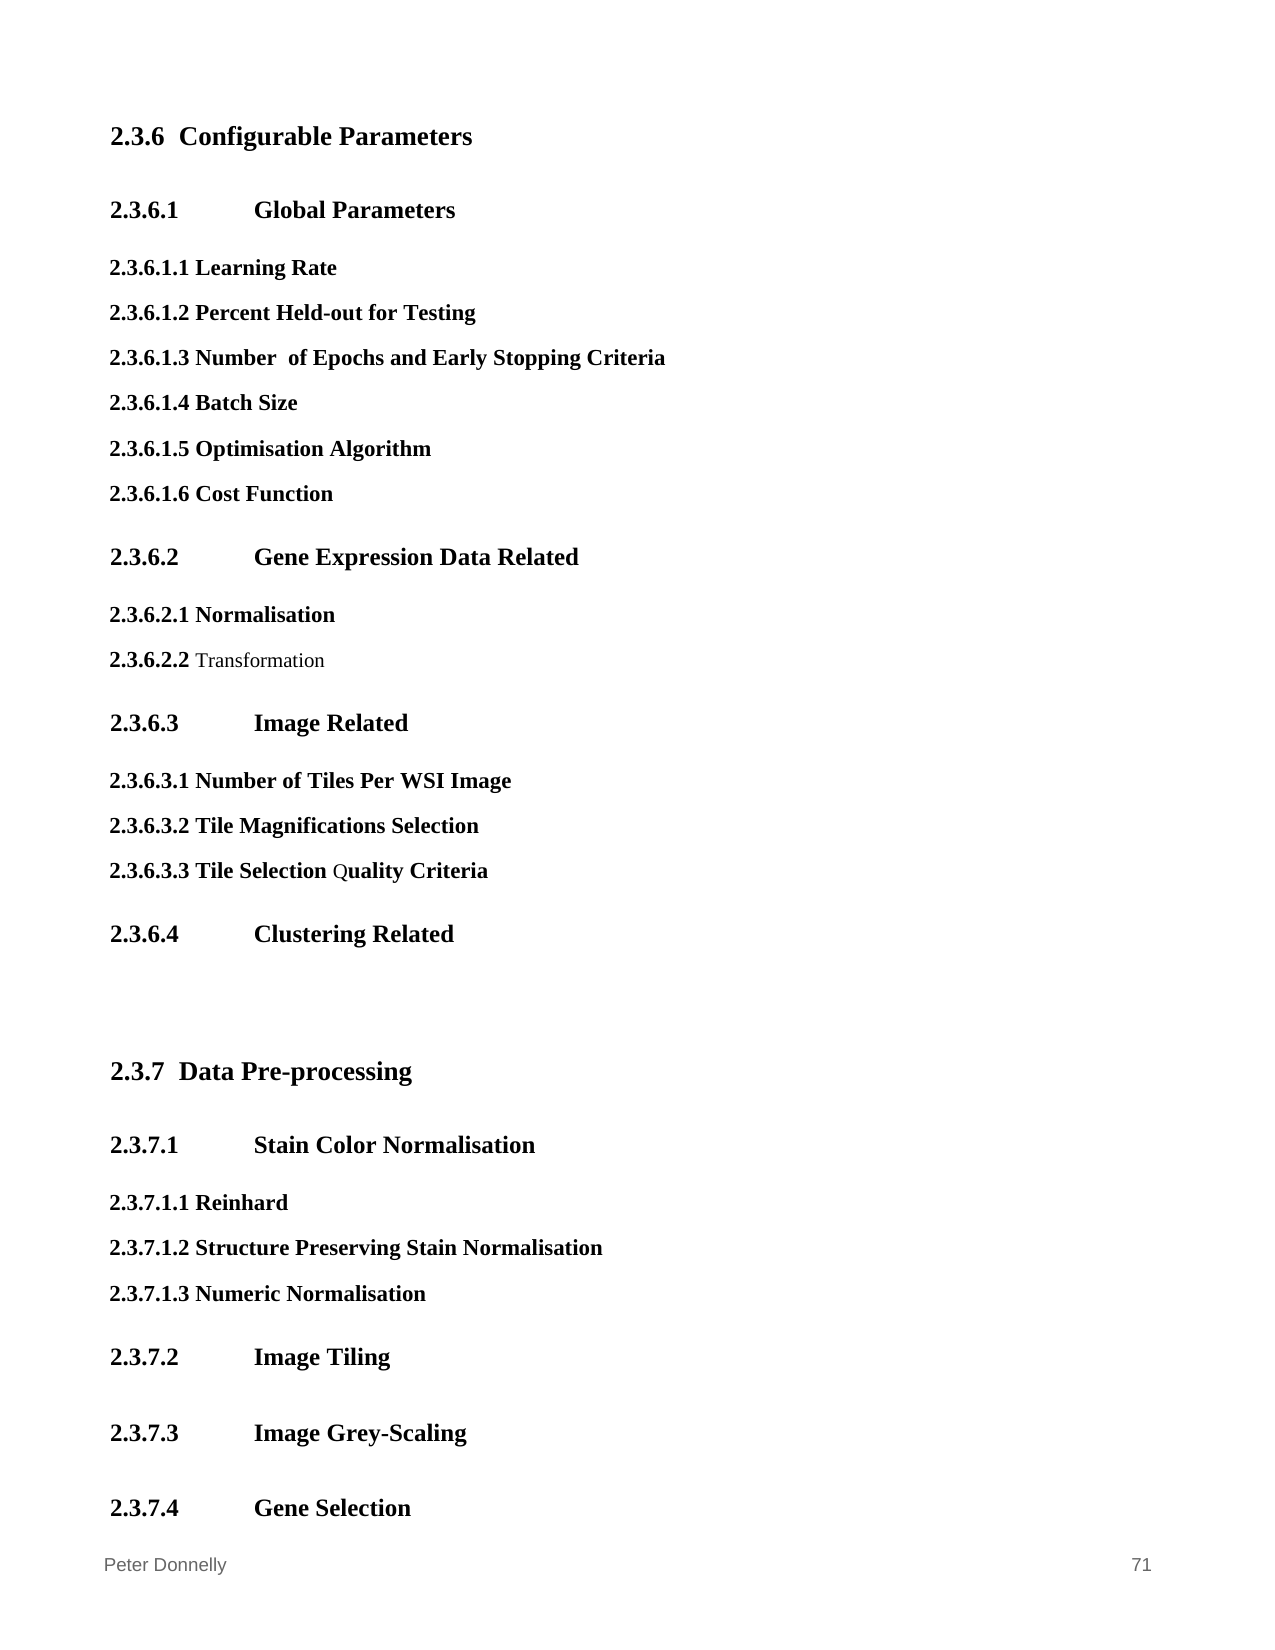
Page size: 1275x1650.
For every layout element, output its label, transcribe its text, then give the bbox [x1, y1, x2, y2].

subtitle Gene Expression Data Related [103, 542, 1181, 571]
subtitle Batch Size [103, 389, 1181, 416]
subtitle Number of Epochs and Early Stopping Criteria [103, 344, 1181, 371]
subtitle Tile Selection Quality Criteria [103, 857, 1181, 883]
subtitle Normalisation [103, 601, 1181, 627]
subtitle Reinhard [103, 1189, 1181, 1216]
subtitle Image Grey-Scaling [103, 1418, 1181, 1446]
subtitle Image Related [103, 708, 1181, 737]
subtitle Number of Tiles Per WSI Image [103, 767, 1181, 793]
subtitle Global Parameters [103, 195, 1181, 224]
subtitle Numeric Normalisation [103, 1279, 1181, 1306]
subtitle Structure Preserving Stain Normalisation [103, 1234, 1181, 1261]
subtitle Transformation [103, 646, 1181, 672]
subtitle Configurable Parameters [103, 120, 1181, 151]
subtitle Image Tiling [103, 1342, 1181, 1370]
subtitle Data Pre-processing [103, 1055, 1181, 1086]
subtitle Percent Held-out for Testing [103, 299, 1181, 326]
subtitle Learning Rate [103, 254, 1181, 281]
subtitle Optimisation Algorithm [103, 434, 1181, 461]
subtitle Stain Color Normalisation [103, 1130, 1181, 1159]
subtitle Cost Function [103, 480, 1181, 506]
subtitle Gene Selection [103, 1493, 1181, 1522]
subtitle Tile Magnifications Selection [103, 812, 1181, 838]
subtitle Clustering Related [103, 919, 1181, 948]
